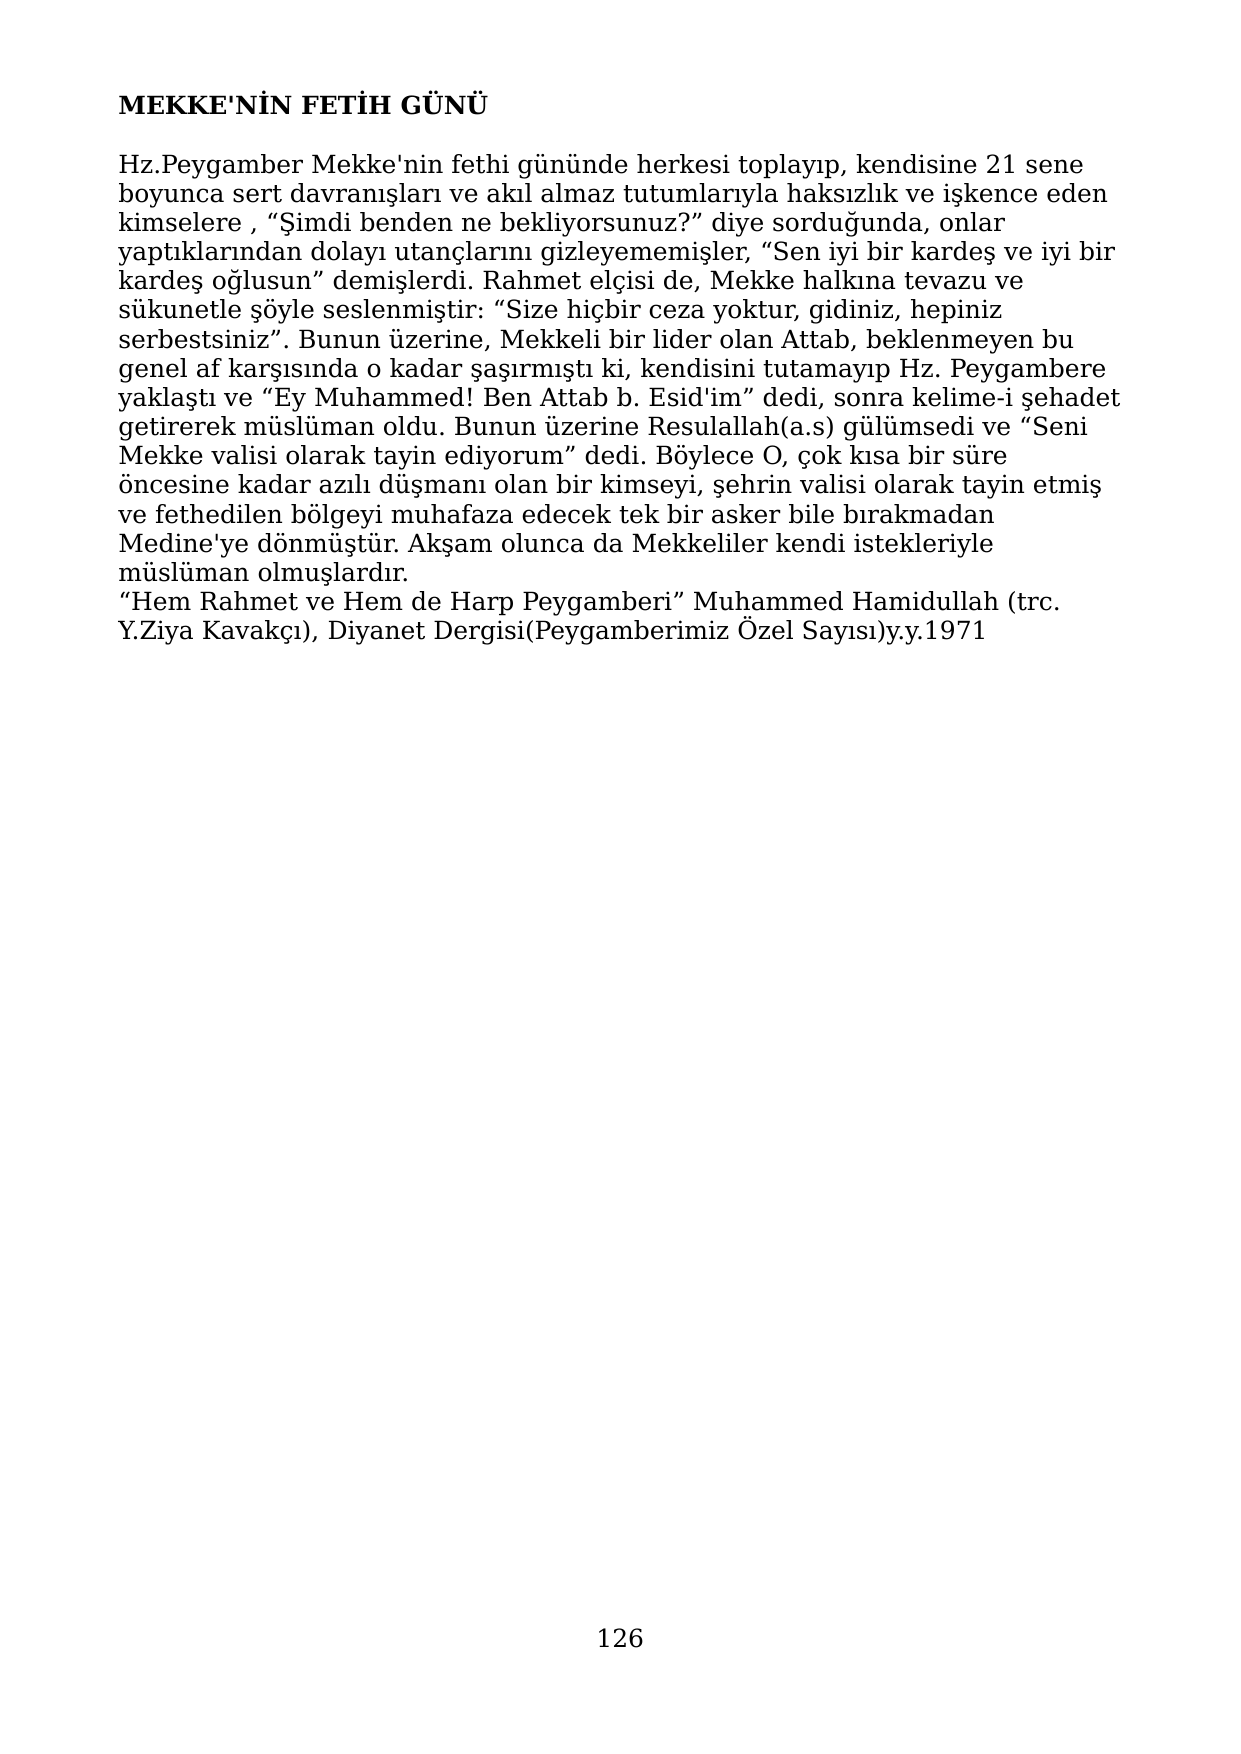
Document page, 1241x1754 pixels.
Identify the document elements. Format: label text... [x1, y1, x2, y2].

text Hz.Peygamber Mekke'nin fethi gününde herkesi toplayıp, kendisine 21 sene boyunca sert davranışları ve akıl almaz tutumlarıyla haksızlık ve işkence eden kimselere , “Şimdi benden ne bekliyorsunuz?” diye sorduğunda, onlar yaptıklarından dolayı utançlarını gizleyememişler, “Sen iyi bir kardeş ve iyi bir kardeş oğlusun” demişlerdi. Rahmet elçisi de, Mekke halkına tevazu ve sükunetle şöyle seslenmiştir: “Size hiçbir ceza yoktur, gidiniz, hepiniz serbestsiniz”. Bunun üzerine, Mekkeli bir lider olan Attab, beklenmeyen bu genel af karşısında o kadar şaşırmıştı ki, kendisini tutamayıp Hz. Peygambere yaklaştı ve “Ey Muhammed! Ben Attab b. Esid'im” dedi, sonra kelime-i şehadet getirerek müslüman oldu. Bunun üzerine Resulallah(a.s) gülümsedi ve “Seni Mekke valisi olarak tayin ediyorum” dedi. Böylece O, çok kısa bir süre öncesine kadar azılı düşmanı olan bir kimseyi, şehrin valisi olarak tayin etmiş ve fethedilen bölgeyi muhafaza edecek tek bir asker bile bırakmadan Medine'ye dönmüştür. Akşam olunca da Mekkeliler kendi istekleriyle müslüman olmuşlardır. [118, 150, 1122, 587]
text MEKKE'NİN FETİH GÜNÜ [118, 91, 1122, 121]
text “Hem Rahmet ve Hem de Harp Peygamberi” Muhammed Hamidullah (trc. Y.Ziya Kavakçı), Diyanet Dergisi(Peygamberimiz Özel Sayısı)y.y.1971 [118, 587, 1122, 646]
